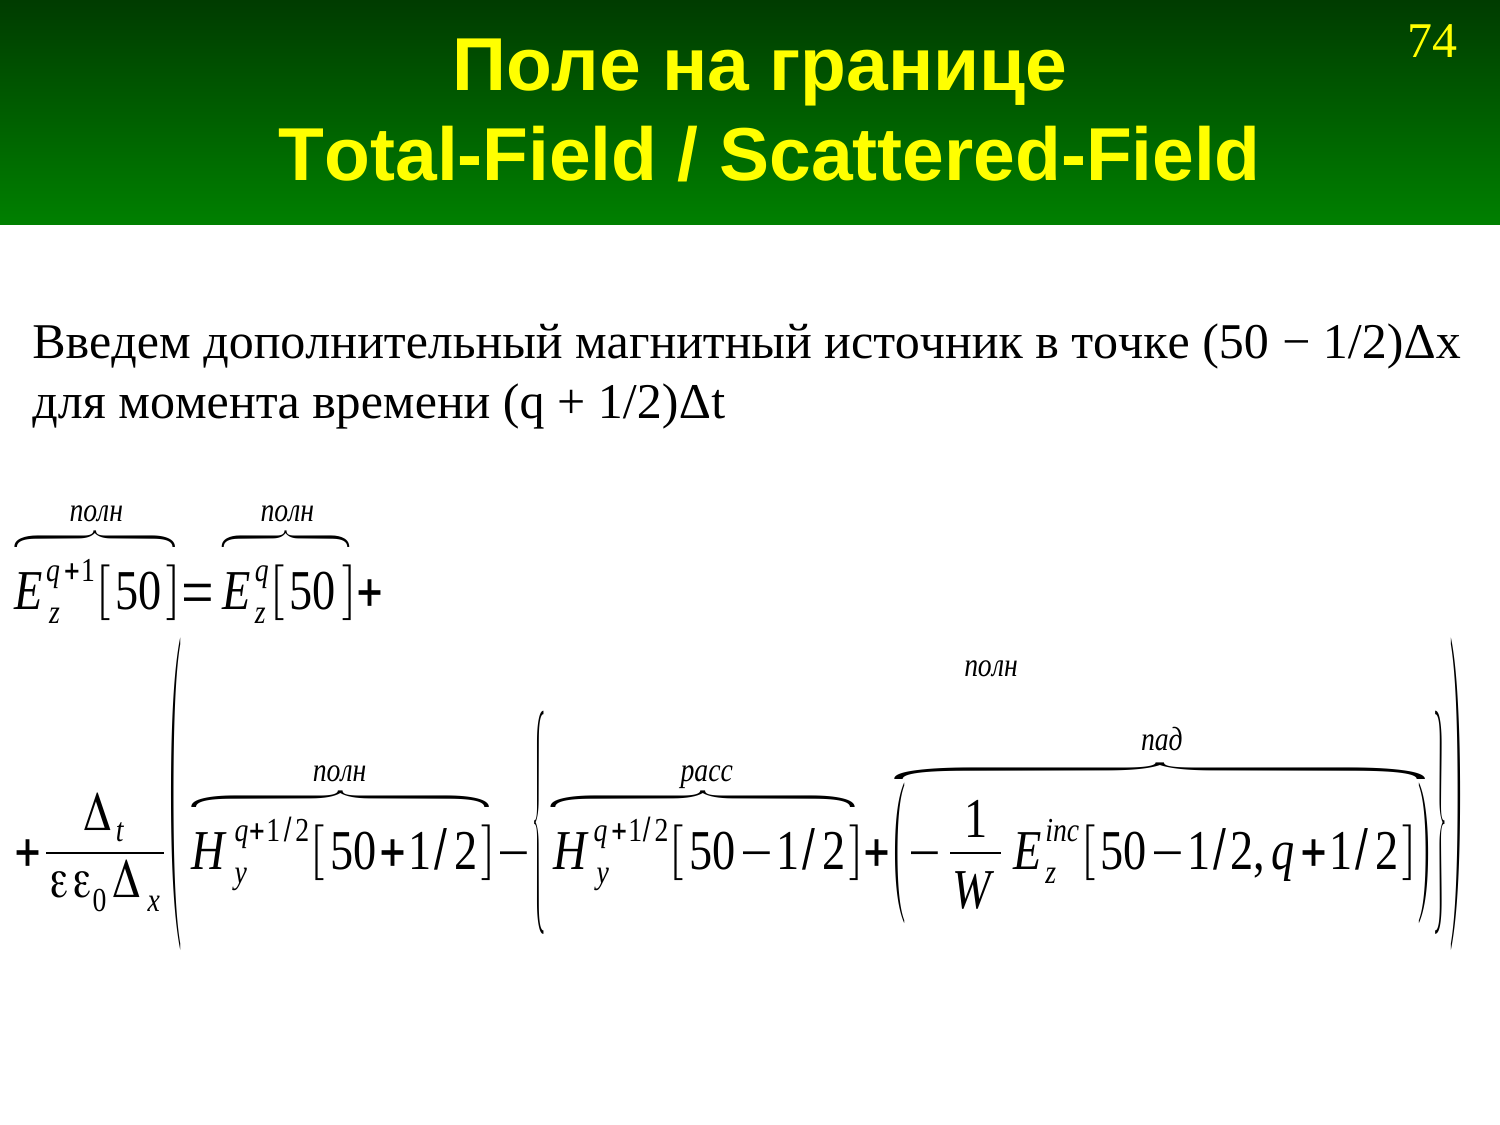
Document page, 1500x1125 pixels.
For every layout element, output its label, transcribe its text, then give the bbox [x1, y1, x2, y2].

chart [0, 490, 1477, 952]
text_box Введем дополнительный магнитный источник в точке (50 − 1/2)Δx для момента времени (q + 1/2)Δt [17, 301, 1489, 437]
title Поле на границе Total-Field / Scattered-Field [100, 7, 1441, 204]
